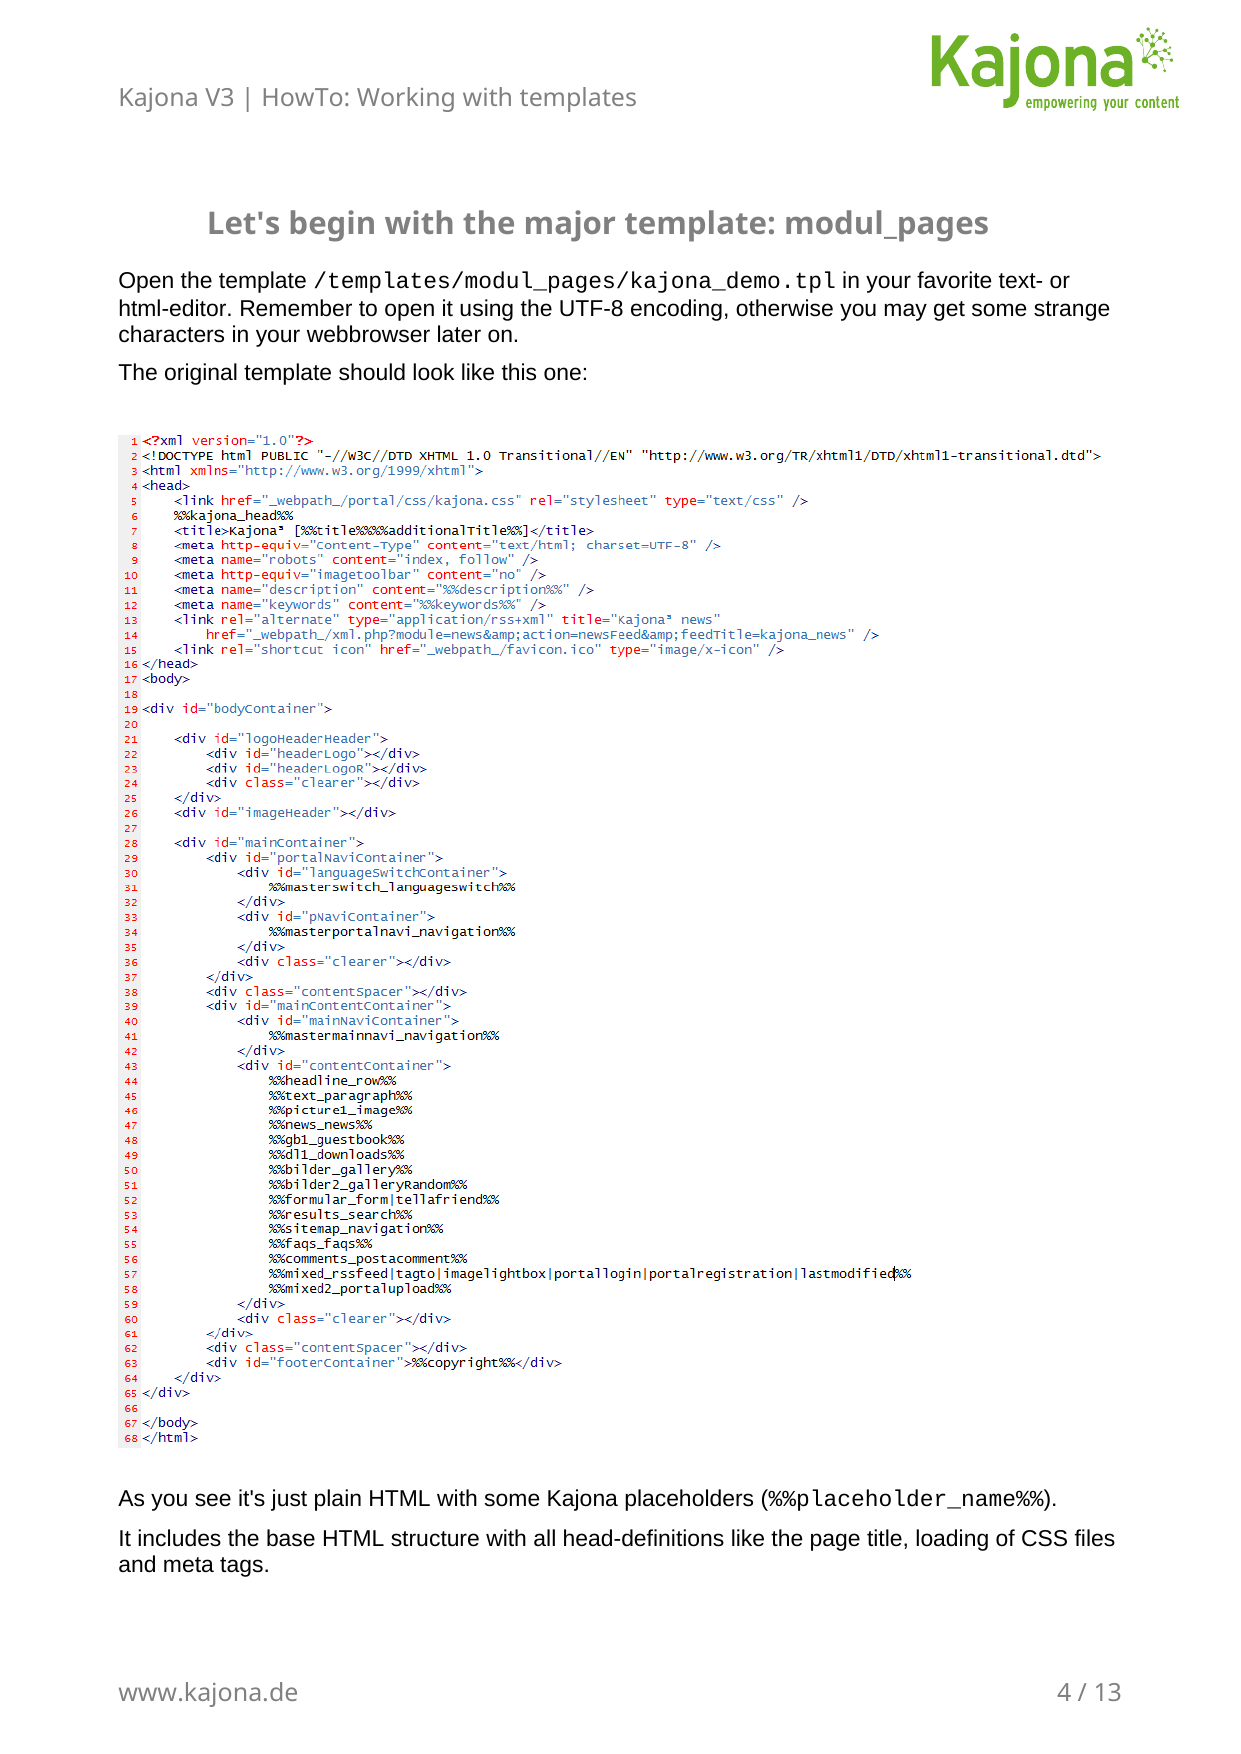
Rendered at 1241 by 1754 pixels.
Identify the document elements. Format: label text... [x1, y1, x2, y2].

picture [118, 435, 1122, 1448]
text It includes the base HTML structure with all head-definitions like the page title, loading of CSS files and meta tags. [118, 1526, 1122, 1577]
text Open the template /templates/modul_pages/kajona_demo.tpl in your favorite text- or html-editor. Remember to open it using the UTF-8 encoding, otherwise you may get some strange characters in your webbrowser later on. [118, 268, 1122, 347]
subtitle Let's begin with the major template: modul_pages [118, 201, 1122, 244]
text As you see it's just plain HTML with some Kajona placeholders (%%placeholder_name%%). [118, 1486, 1122, 1513]
text The original template should look like this one: [118, 359, 1122, 385]
